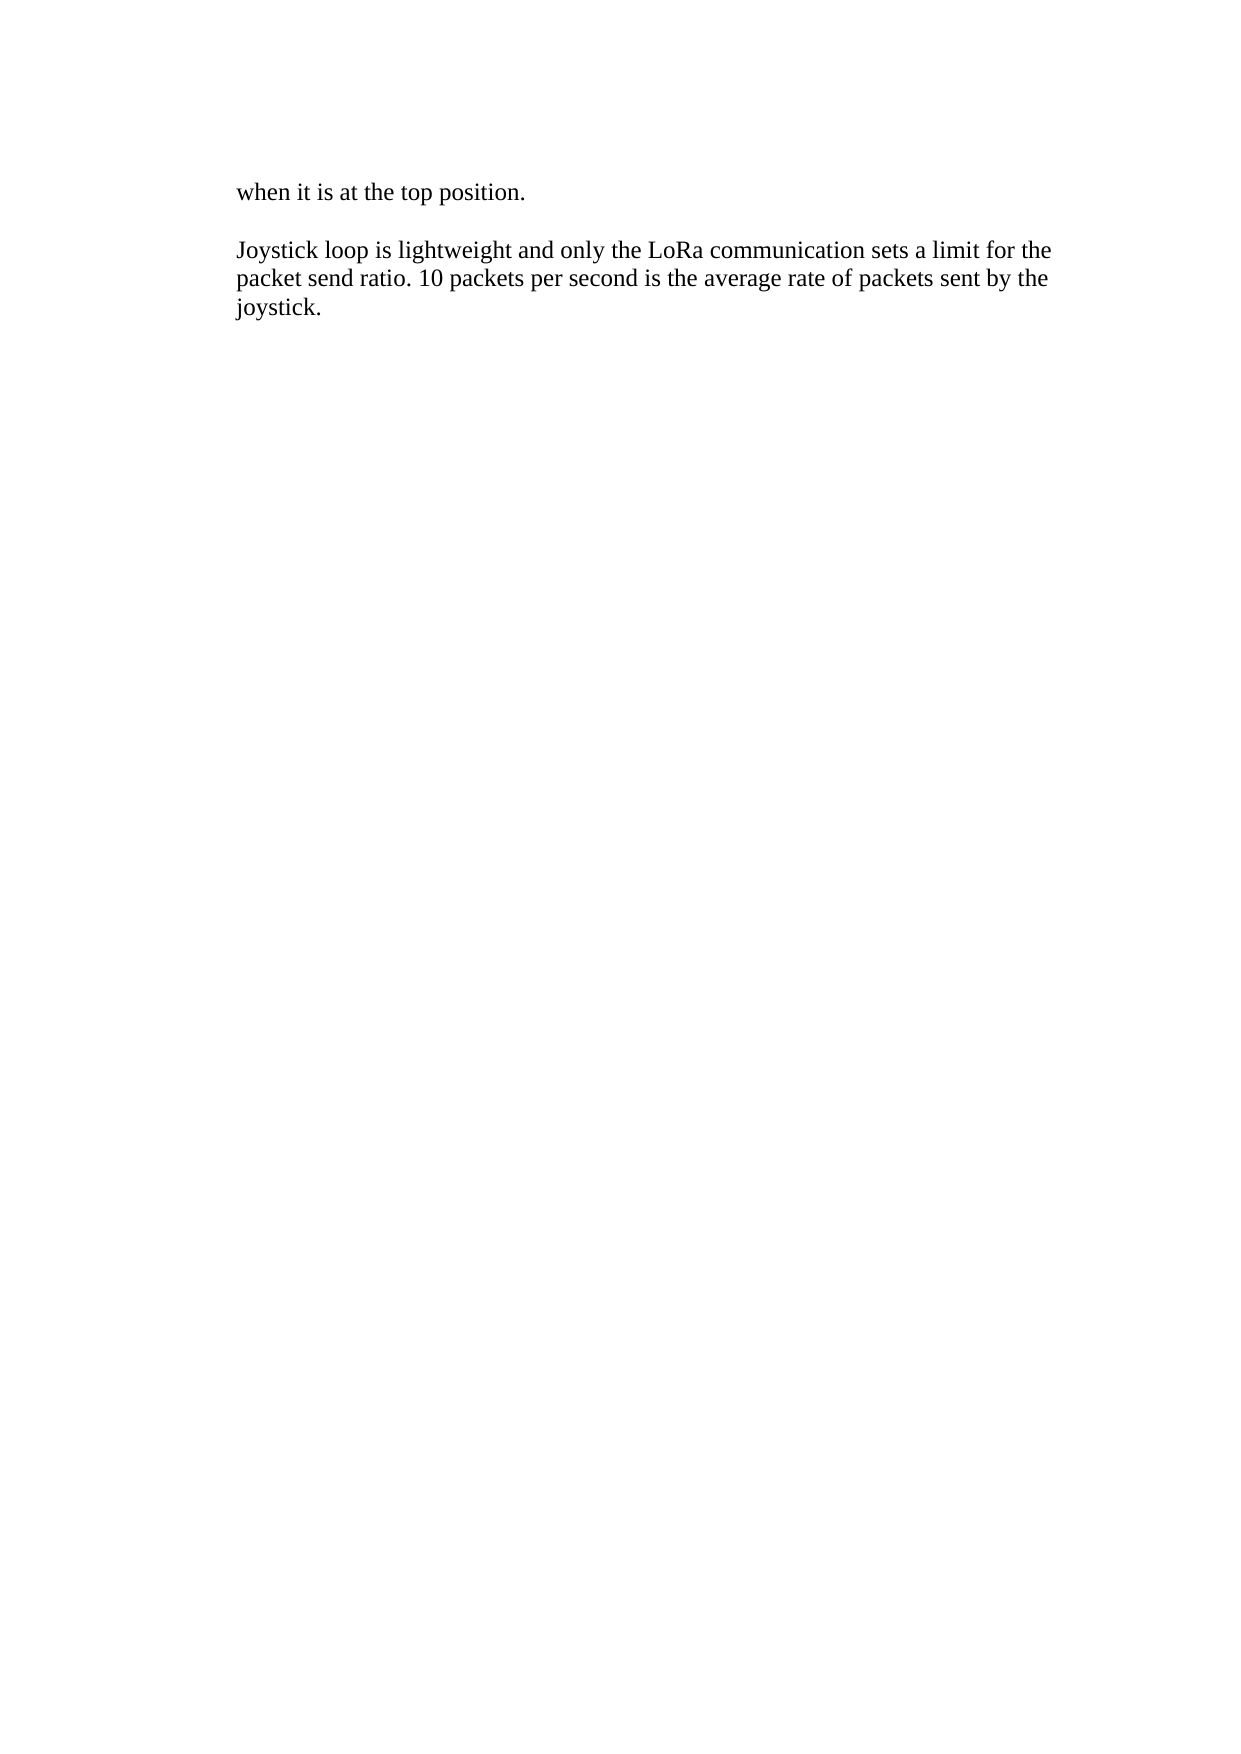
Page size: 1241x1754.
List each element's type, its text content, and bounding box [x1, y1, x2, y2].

text when it is at the top position. [236, 177, 1063, 206]
text Joystick loop is lightweight and only the LoRa communication sets a limit for the packet send ratio. 10 packets per second is the average rate of packets sent by the joystick. [236, 235, 1063, 321]
